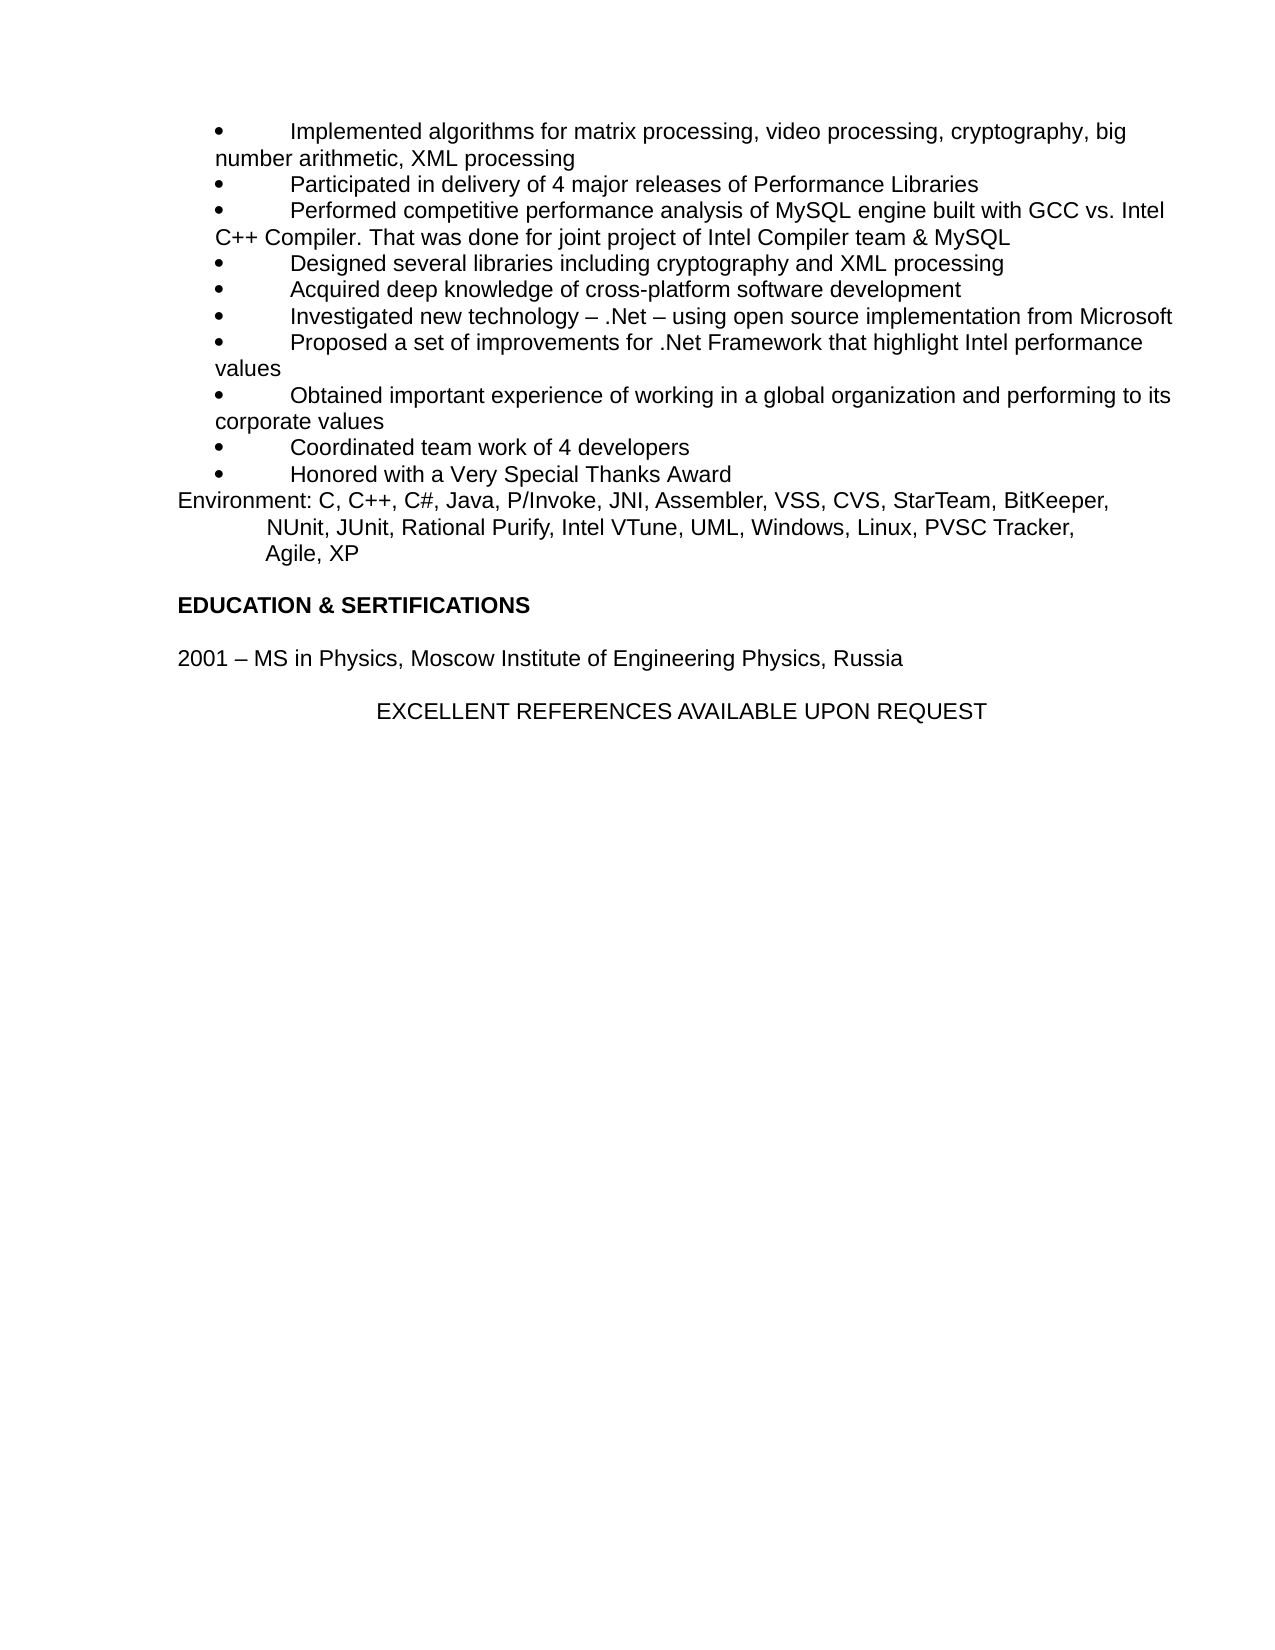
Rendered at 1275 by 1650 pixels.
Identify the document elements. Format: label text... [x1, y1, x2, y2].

list Acquired deep knowledge of cross-platform software development [215, 276, 1186, 303]
list Investigated new technology – .Net – using open source implementation from Microsoft [215, 303, 1186, 329]
list Participated in delivery of 4 major releases of Performance Libraries [215, 171, 1186, 197]
list Obtained important experience of working in a global organization and performing to its corporate values [215, 382, 1186, 434]
list Performed competitive performance analysis of MySQL engine built with GCC vs. Intel C++ Compiler. That was done for joint project of Intel Compiler team & MySQL [215, 197, 1186, 250]
text Agile, XP [177, 540, 1186, 566]
text EXCELLENT REFERENCES AVAILABLE UPON REQUEST [177, 698, 1186, 724]
list Implemented algorithms for matrix processing, video processing, cryptography, big number arithmetic, XML processing [215, 118, 1186, 171]
text 2001 – MS in Physics, Moscow Institute of Engineering Physics, Russia [177, 645, 1186, 672]
list Proposed a set of improvements for .Net Framework that highlight Intel performance values [215, 329, 1186, 382]
list Honored with a Very Special Thanks Award [215, 461, 1186, 487]
text NUnit, JUnit, Rational Purify, Intel VTune, UML, Windows, Linux, PVSC Tracker, [177, 513, 1186, 540]
text Environment: C, C++, C#, Java, P/Invoke, JNI, Assembler, VSS, CVS, StarTeam, BitKeeper, [177, 487, 1186, 513]
list Designed several libraries including cryptography and XML processing [215, 250, 1186, 276]
list Coordinated team work of 4 developers [215, 434, 1186, 461]
text EDUCATION & SERTIFICATIONS [177, 592, 1186, 619]
